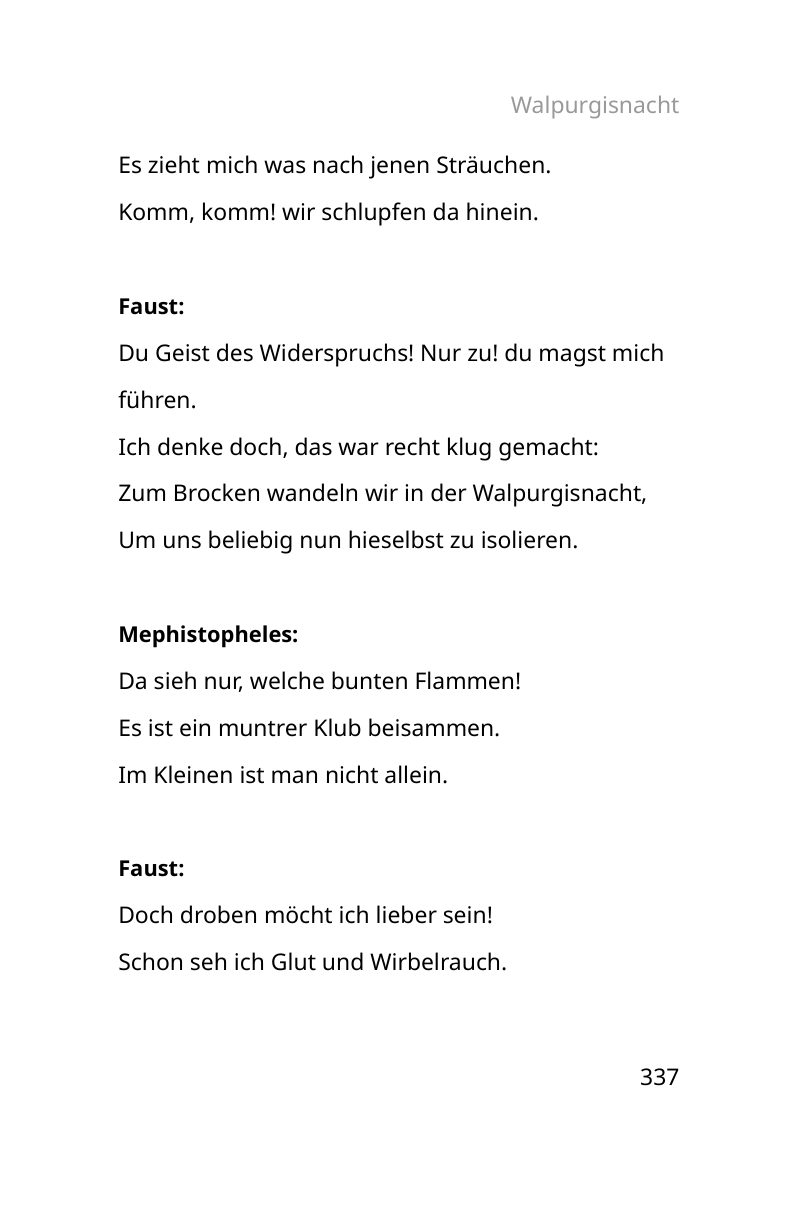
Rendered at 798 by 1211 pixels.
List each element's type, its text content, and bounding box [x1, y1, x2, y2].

text Es zieht mich was nach jenen Sträuchen. Komm, komm! wir schlupfen da hinein. [118, 149, 679, 227]
text Faust: Du Geist des Widerspruchs! Nur zu! du magst mich führen. Ich denke doch, das war recht klug gemacht: Zum Brocken wandeln wir in der Walpurgisnacht, Um uns beliebig nun hieselbst zu isolieren. [118, 261, 679, 556]
text Faust: Doch droben möcht ich lieber sein! Schon seh ich Glut und Wirbelrauch. [118, 823, 679, 977]
text Mephistopheles: Da sieh nur, welche bunten Flammen! Es ist ein muntrer Klub beisammen. Im Kleinen ist man nicht allein. [118, 589, 679, 790]
